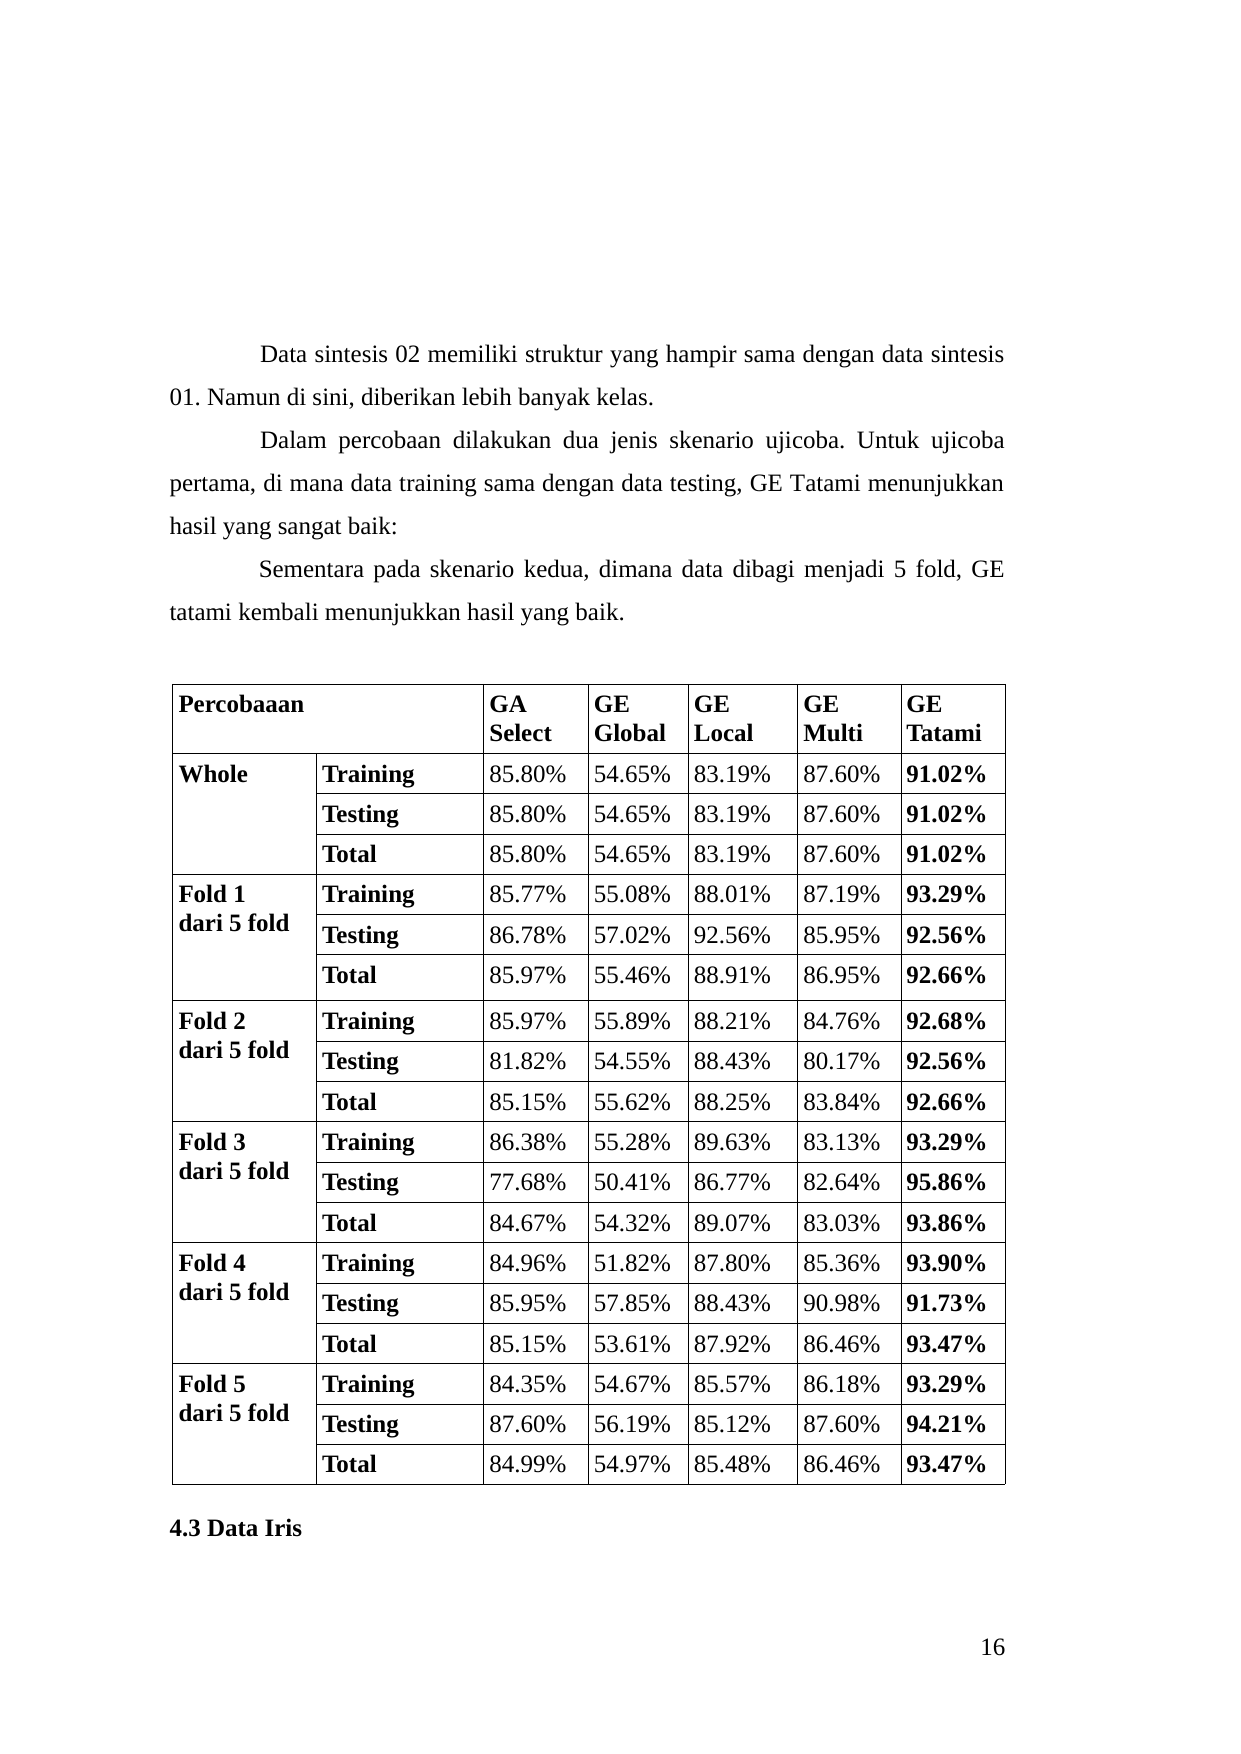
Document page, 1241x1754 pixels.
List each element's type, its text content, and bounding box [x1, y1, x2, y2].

table_cell 77.68% [484, 1163, 588, 1202]
table_cell 57.02% [589, 915, 688, 954]
table_cell Total [317, 1082, 483, 1121]
table_cell 86.95% [798, 955, 901, 1000]
table_cell Testing [317, 1284, 483, 1323]
table_cell 87.60% [798, 794, 901, 833]
table_cell Testing [317, 1042, 483, 1081]
table_cell 83.19% [689, 835, 797, 874]
table_cell 91.73% [902, 1284, 1005, 1323]
table_cell Testing [317, 794, 483, 833]
table_cell 87.60% [798, 1405, 901, 1444]
table_cell 92.56% [689, 915, 797, 954]
table_cell Training [317, 1364, 483, 1403]
table_cell 93.29% [902, 1122, 1005, 1162]
table_cell 55.28% [589, 1122, 688, 1162]
table_cell Fold 5 dari 5 fold [173, 1364, 316, 1484]
table_cell 85.15% [484, 1082, 588, 1121]
table_cell 93.47% [902, 1324, 1005, 1363]
table_header GE Tatami [902, 685, 1005, 753]
table_cell 54.65% [589, 835, 688, 874]
table_cell 84.99% [484, 1445, 588, 1484]
table_cell 93.86% [902, 1203, 1005, 1242]
table_cell 85.80% [484, 754, 588, 793]
table_cell 53.61% [589, 1324, 688, 1363]
table_cell 87.19% [798, 875, 901, 914]
table_cell 84.96% [484, 1243, 588, 1282]
table_cell Training [317, 875, 483, 914]
table_cell 55.46% [589, 955, 688, 1000]
table_cell 85.77% [484, 875, 588, 914]
table_cell Training [317, 1122, 483, 1162]
table_cell Total [317, 1203, 483, 1242]
table_header GE Global [589, 685, 688, 753]
table_cell 91.02% [902, 835, 1005, 874]
table_cell 90.98% [798, 1284, 901, 1323]
table_cell 85.97% [484, 955, 588, 1000]
table_header Percobaaan [173, 685, 483, 753]
table_cell 88.43% [689, 1284, 797, 1323]
table_cell Fold 4 dari 5 fold [173, 1243, 316, 1363]
table_cell 56.19% [589, 1405, 688, 1444]
table_cell 89.07% [689, 1203, 797, 1242]
table_cell 54.55% [589, 1042, 688, 1081]
table_cell 92.66% [902, 1082, 1005, 1121]
table_cell 86.38% [484, 1122, 588, 1162]
table_cell 57.85% [589, 1284, 688, 1323]
table_cell 88.21% [689, 1001, 797, 1041]
table_cell 85.15% [484, 1324, 588, 1363]
table_cell 95.86% [902, 1163, 1005, 1202]
table_cell Testing [317, 1405, 483, 1444]
table_cell 83.13% [798, 1122, 901, 1162]
table_cell 92.56% [902, 915, 1005, 954]
table_cell Training [317, 1001, 483, 1041]
table_cell 87.60% [798, 835, 901, 874]
table_cell Total [317, 835, 483, 874]
table_cell Total [317, 1324, 483, 1363]
table_cell 86.18% [798, 1364, 901, 1403]
table_cell 84.67% [484, 1203, 588, 1242]
table_cell 83.03% [798, 1203, 901, 1242]
table_cell 94.21% [902, 1405, 1005, 1444]
table_cell 50.41% [589, 1163, 688, 1202]
table_cell Whole [173, 754, 316, 874]
table_cell 91.02% [902, 754, 1005, 793]
table_cell 85.80% [484, 794, 588, 833]
table_cell 86.77% [689, 1163, 797, 1202]
table_cell Training [317, 1243, 483, 1282]
subtitle Data Iris [169, 1513, 1005, 1542]
table_cell 54.65% [589, 754, 688, 793]
table_header GE Local [689, 685, 797, 753]
table_cell 93.29% [902, 1364, 1005, 1403]
table_cell Fold 2 dari 5 fold [173, 1001, 316, 1121]
table_cell 86.46% [798, 1445, 901, 1484]
table_cell 91.02% [902, 794, 1005, 833]
table_cell 93.90% [902, 1243, 1005, 1282]
table_cell 54.32% [589, 1203, 688, 1242]
table_cell Testing [317, 915, 483, 954]
table_cell Fold 1 dari 5 fold [173, 875, 316, 1000]
table_cell 55.08% [589, 875, 688, 914]
table_cell 85.80% [484, 835, 588, 874]
table_cell 87.60% [798, 754, 901, 793]
table_cell 84.76% [798, 1001, 901, 1041]
table_cell 93.47% [902, 1445, 1005, 1484]
table_cell 88.25% [689, 1082, 797, 1121]
table_cell Fold 3 dari 5 fold [173, 1122, 316, 1242]
table_cell 85.57% [689, 1364, 797, 1403]
table_cell 83.84% [798, 1082, 901, 1121]
table_cell 54.97% [589, 1445, 688, 1484]
table_cell 86.78% [484, 915, 588, 954]
table_cell 85.95% [798, 915, 901, 954]
table_cell 55.89% [589, 1001, 688, 1041]
table_cell 87.60% [484, 1405, 588, 1444]
table_cell 85.12% [689, 1405, 797, 1444]
text Sementara pada skenario kedua, dimana data dibagi menjadi 5 fold, GE tatami kembali menunjukkan hasil yang baik. [169, 554, 1005, 626]
table_cell 84.35% [484, 1364, 588, 1403]
table_cell 83.19% [689, 754, 797, 793]
table_cell 92.56% [902, 1042, 1005, 1081]
table_cell 87.92% [689, 1324, 797, 1363]
table_cell 55.62% [589, 1082, 688, 1121]
table_cell 51.82% [589, 1243, 688, 1282]
table_cell 85.36% [798, 1243, 901, 1282]
table_cell 85.95% [484, 1284, 588, 1323]
table_cell Total [317, 1445, 483, 1484]
table_cell Testing [317, 1163, 483, 1202]
table_cell 86.46% [798, 1324, 901, 1363]
table_cell 92.66% [902, 955, 1005, 1000]
table_cell 54.65% [589, 794, 688, 833]
table_cell 85.48% [689, 1445, 797, 1484]
table_cell 89.63% [689, 1122, 797, 1162]
table_cell Training [317, 754, 483, 793]
table_cell 87.80% [689, 1243, 797, 1282]
table_cell 88.43% [689, 1042, 797, 1081]
table_cell 88.91% [689, 955, 797, 1000]
table_cell 85.97% [484, 1001, 588, 1041]
text Data sintesis 02 memiliki struktur yang hampir sama dengan data sintesis 01. Namun di sini, diberikan lebih banyak kelas. [169, 339, 1005, 411]
table_header GE Multi [798, 685, 901, 753]
table_cell 82.64% [798, 1163, 901, 1202]
table_cell Total [317, 955, 483, 1000]
table_cell 88.01% [689, 875, 797, 914]
table_cell 93.29% [902, 875, 1005, 914]
text Dalam percobaan dilakukan dua jenis skenario ujicoba. Untuk ujicoba pertama, di mana data training sama dengan data testing, GE Tatami menunjukkan hasil yang sangat baik: [169, 425, 1005, 540]
table_header GA Select [484, 685, 588, 753]
table_cell 54.67% [589, 1364, 688, 1403]
table_cell 83.19% [689, 794, 797, 833]
table_cell 81.82% [484, 1042, 588, 1081]
table_cell 80.17% [798, 1042, 901, 1081]
table_cell 92.68% [902, 1001, 1005, 1041]
